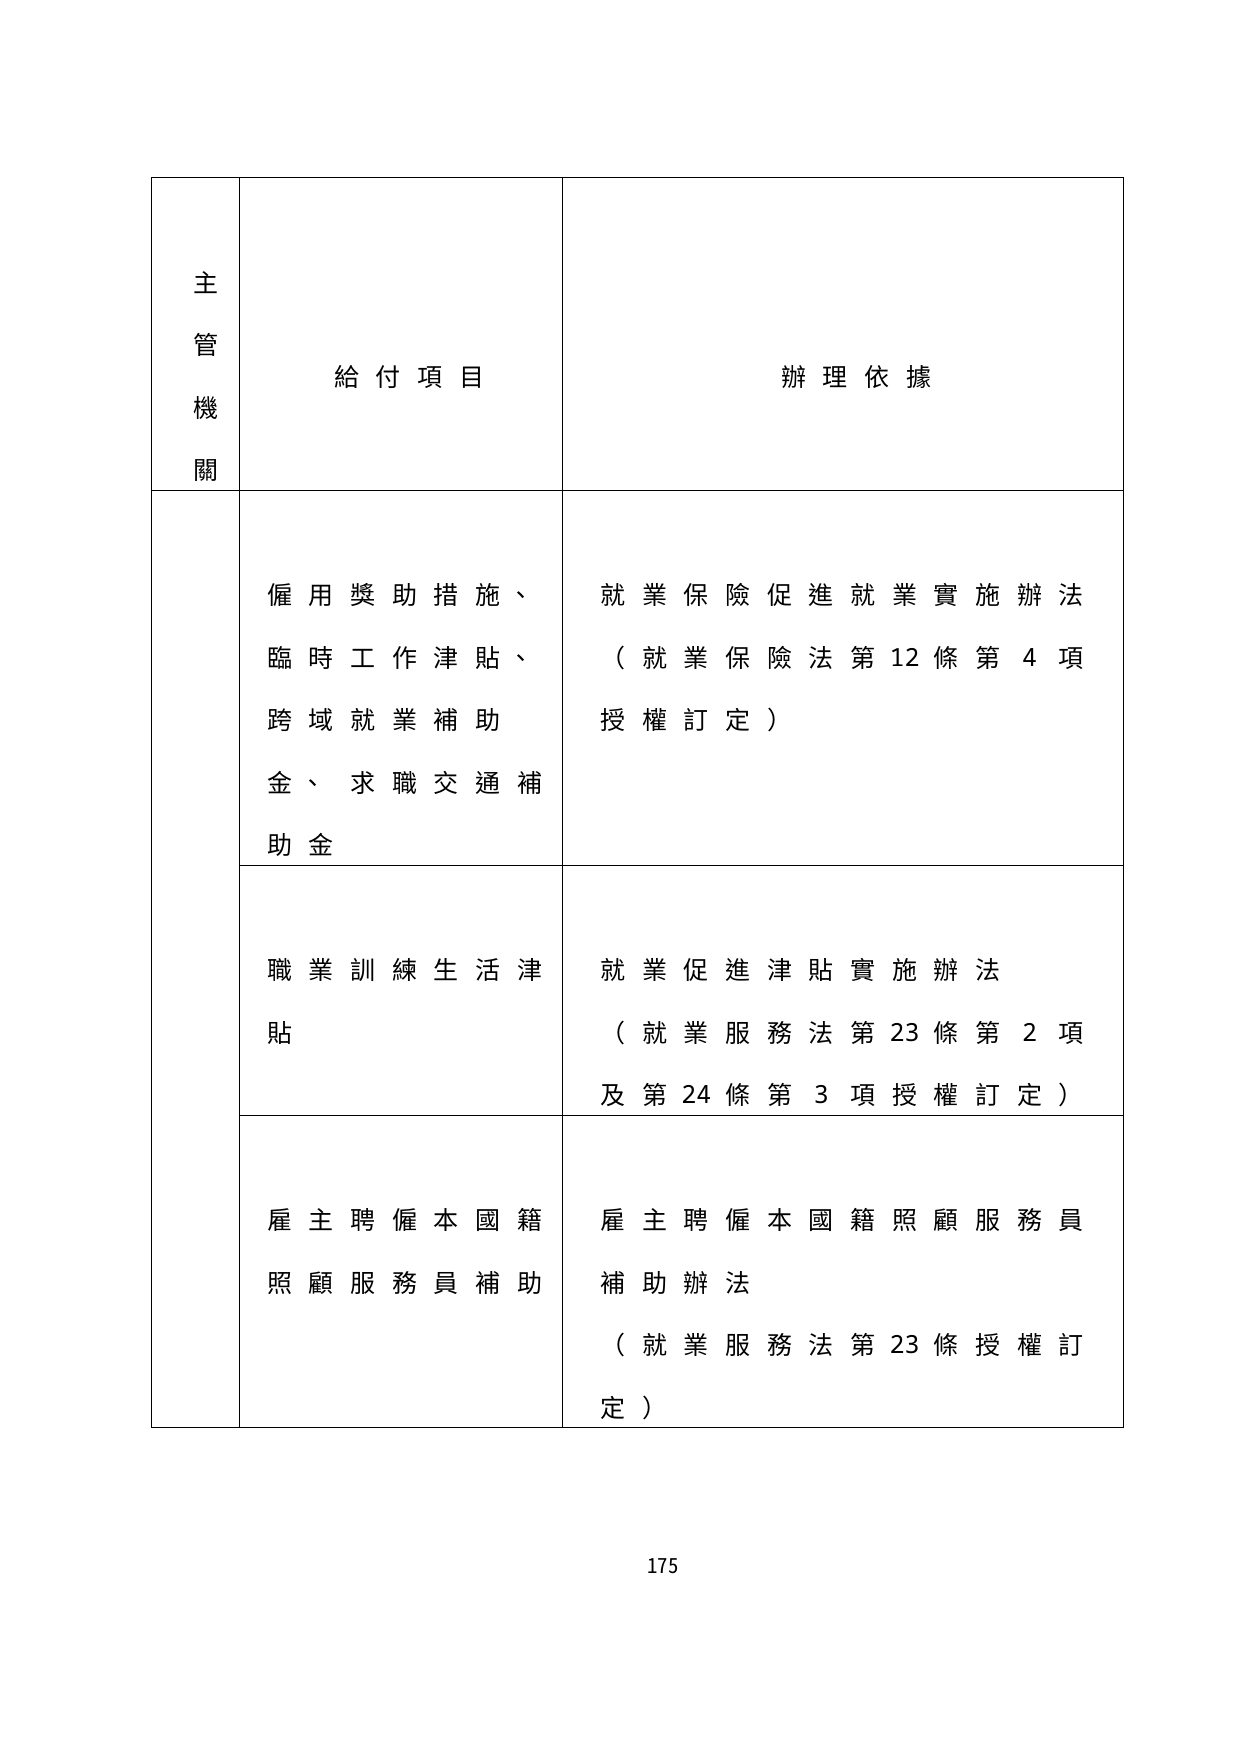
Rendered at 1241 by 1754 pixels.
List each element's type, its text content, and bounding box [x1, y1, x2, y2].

table_cell 就業保險促進就業實施辦法 （就業保險法第12條第4項授權訂定） [563, 491, 1123, 865]
table_cell 雇主聘僱本國籍照顧服務員補助辦法 （就業服務法第23條授權訂定） [563, 1116, 1123, 1427]
table_header 主管 機關 [152, 178, 239, 490]
table_header 辦理依據 [563, 178, 1123, 490]
table_cell 雇主聘僱本國籍照顧服務員補助 [240, 1116, 562, 1427]
table_cell 僱用獎助措施、臨時工作津貼、跨域就業補助金、求職交通補助金 [240, 491, 562, 865]
table_cell 就業促進津貼實施辦法 （就業服務法第23條第2項及第24條第3項授權訂定） [563, 866, 1123, 1115]
table_cell 職業訓練生活津貼 [240, 866, 562, 1115]
table_cell [152, 491, 239, 1427]
table_header 給付項目 [240, 178, 562, 490]
